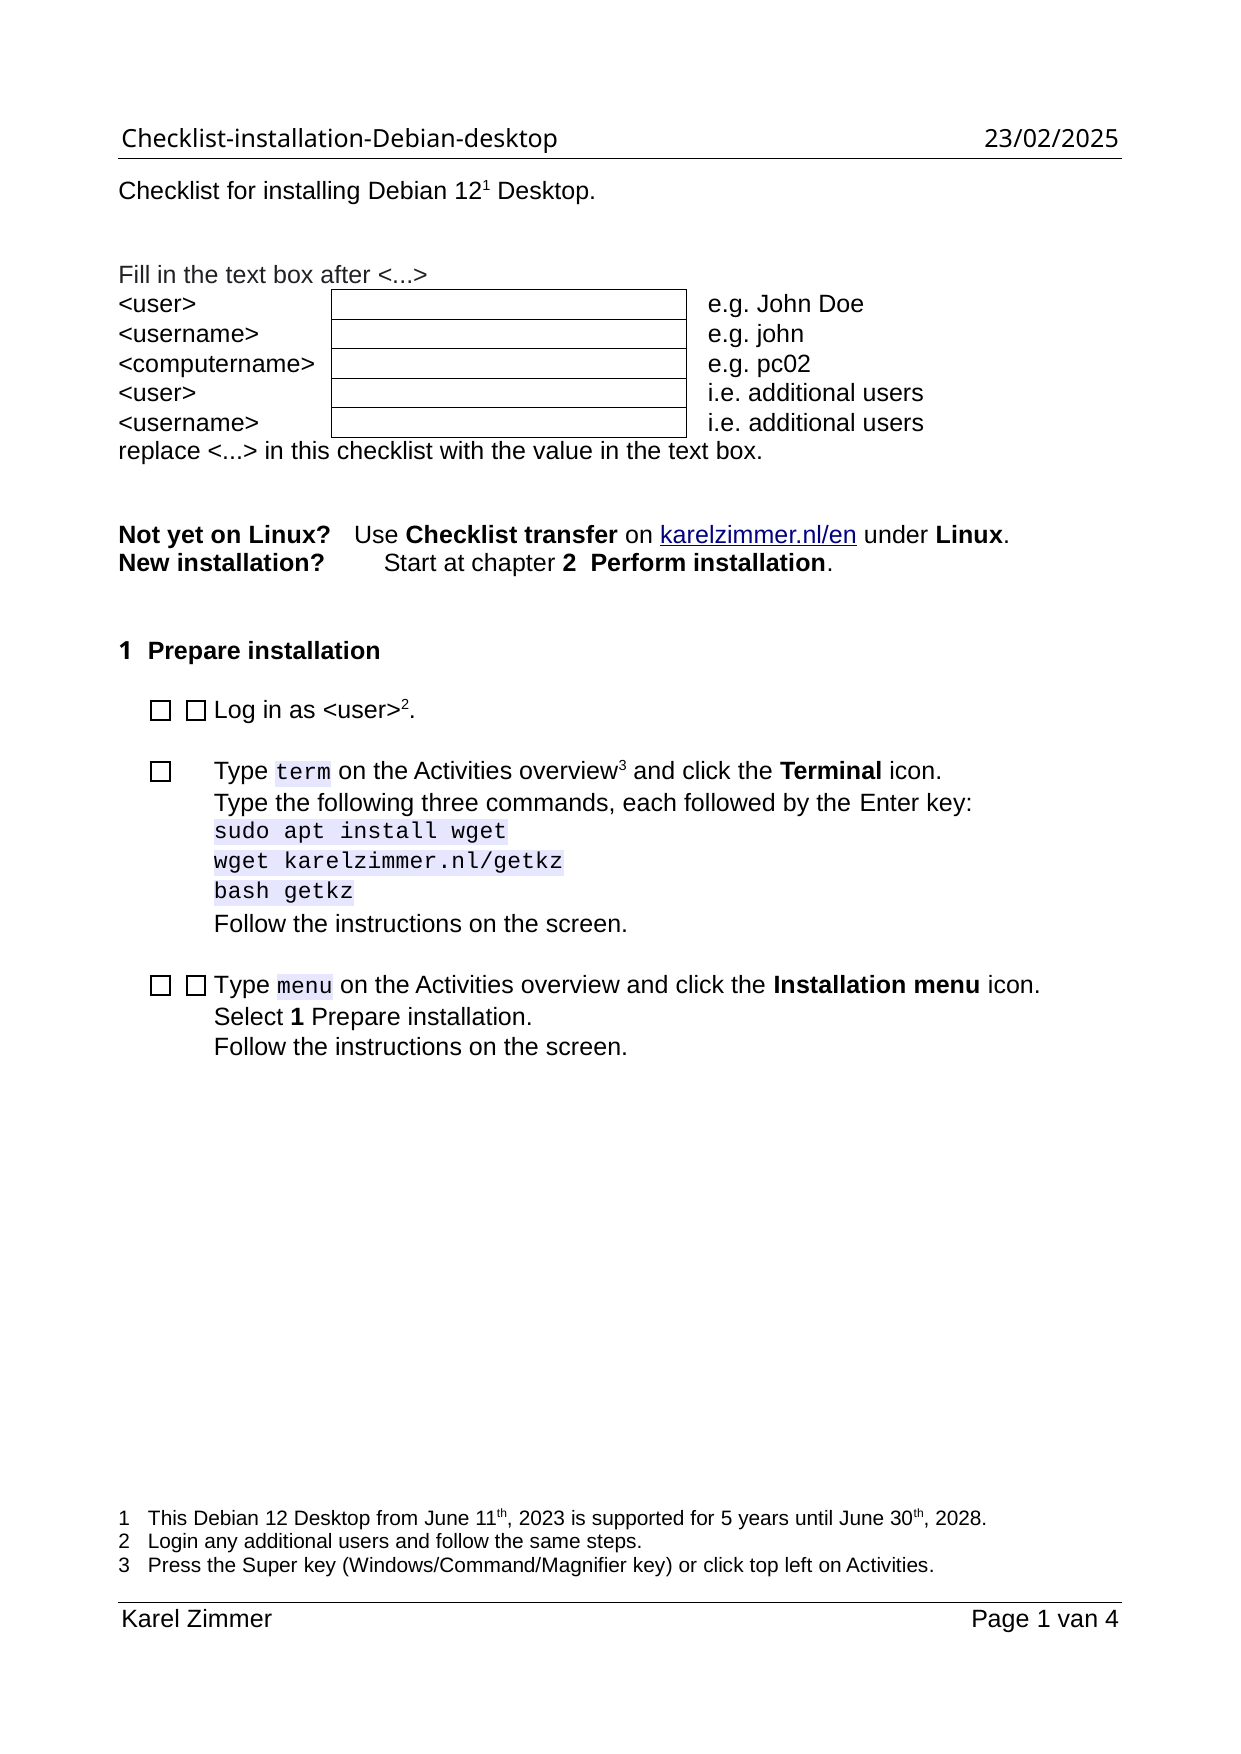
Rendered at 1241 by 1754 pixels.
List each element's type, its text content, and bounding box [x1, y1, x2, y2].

table_cell wget karelzimmer.nl/getkz [213, 848, 1122, 879]
table_cell [142, 756, 177, 788]
table_cell [118, 939, 142, 969]
list Prepare installation [118, 633, 1122, 667]
table_cell [142, 726, 177, 756]
table_cell [177, 1001, 213, 1032]
table_cell [142, 939, 177, 969]
text <computername> [118, 348, 331, 378]
table_cell [142, 970, 177, 1001]
table_cell bash getkz [213, 879, 1122, 909]
table_header Log in as <user>. [213, 695, 1122, 726]
table_cell [118, 1001, 142, 1032]
table_cell [142, 1032, 177, 1062]
text replace <...> in this checklist with the value in the text box. [118, 437, 1122, 465]
text This Debian 12 Desktop from June 11th, 2023 is supported for 5 years until June 30th, 2028. [118, 1506, 1122, 1530]
table_cell [177, 788, 213, 818]
text i.e. additional users [687, 407, 1122, 437]
table_cell [177, 970, 213, 1001]
table_cell [177, 1032, 213, 1062]
table_header [177, 695, 213, 726]
table_cell [177, 848, 213, 879]
text <user> [118, 378, 331, 407]
table_cell [142, 848, 177, 879]
table_cell [118, 970, 142, 1001]
table_cell [142, 818, 177, 848]
table_cell [118, 909, 142, 939]
table_header [118, 695, 142, 726]
table_cell [177, 818, 213, 848]
table_cell [177, 756, 213, 788]
table_cell [118, 726, 142, 756]
table_cell [118, 818, 142, 848]
table_cell [118, 848, 142, 879]
text <username> [118, 319, 331, 348]
table_cell [142, 1001, 177, 1032]
table_cell Follow the instructions on the screen. [213, 1032, 1122, 1062]
text e.g. pc02 [687, 348, 1122, 378]
table_cell [177, 909, 213, 939]
table_cell Type menu on the Activities overview and click the Installation menu icon. [213, 970, 1122, 1001]
table_cell [213, 939, 1122, 969]
table_cell Type term on the Activities overview and click the Terminal icon. [213, 756, 1122, 788]
table_cell [142, 788, 177, 818]
table_cell sudo apt install wget [213, 818, 1122, 848]
text <username> [118, 407, 331, 437]
table_header [142, 695, 177, 726]
table_cell [177, 879, 213, 909]
text Not yet on Linux? Use Checklist transfer on karelzimmer.nl/en under Linux. [118, 521, 1122, 549]
table_cell [118, 788, 142, 818]
text Checklist for installing Debian 12 Desktop. [118, 177, 1122, 205]
table_cell Follow the instructions on the screen. [213, 909, 1122, 939]
text New installation? Start at chapter 2 Perform installation. [118, 549, 1122, 577]
text Fill in the text box after <...> [118, 261, 1122, 289]
table_cell [177, 726, 213, 756]
table_cell [118, 1032, 142, 1062]
table_cell Select 1 Prepare installation. [213, 1001, 1122, 1032]
text <user> [118, 289, 331, 319]
table_cell [213, 726, 1122, 756]
text i.e. additional users [687, 378, 1122, 407]
table_cell [142, 879, 177, 909]
text e.g. john [687, 319, 1122, 348]
table_cell [118, 756, 142, 788]
table_cell [118, 879, 142, 909]
table_cell [142, 909, 177, 939]
table_cell [177, 939, 213, 969]
text e.g. John Doe [687, 289, 1122, 319]
table_cell Type the following three commands, each followed by the Enter key: [213, 788, 1122, 818]
